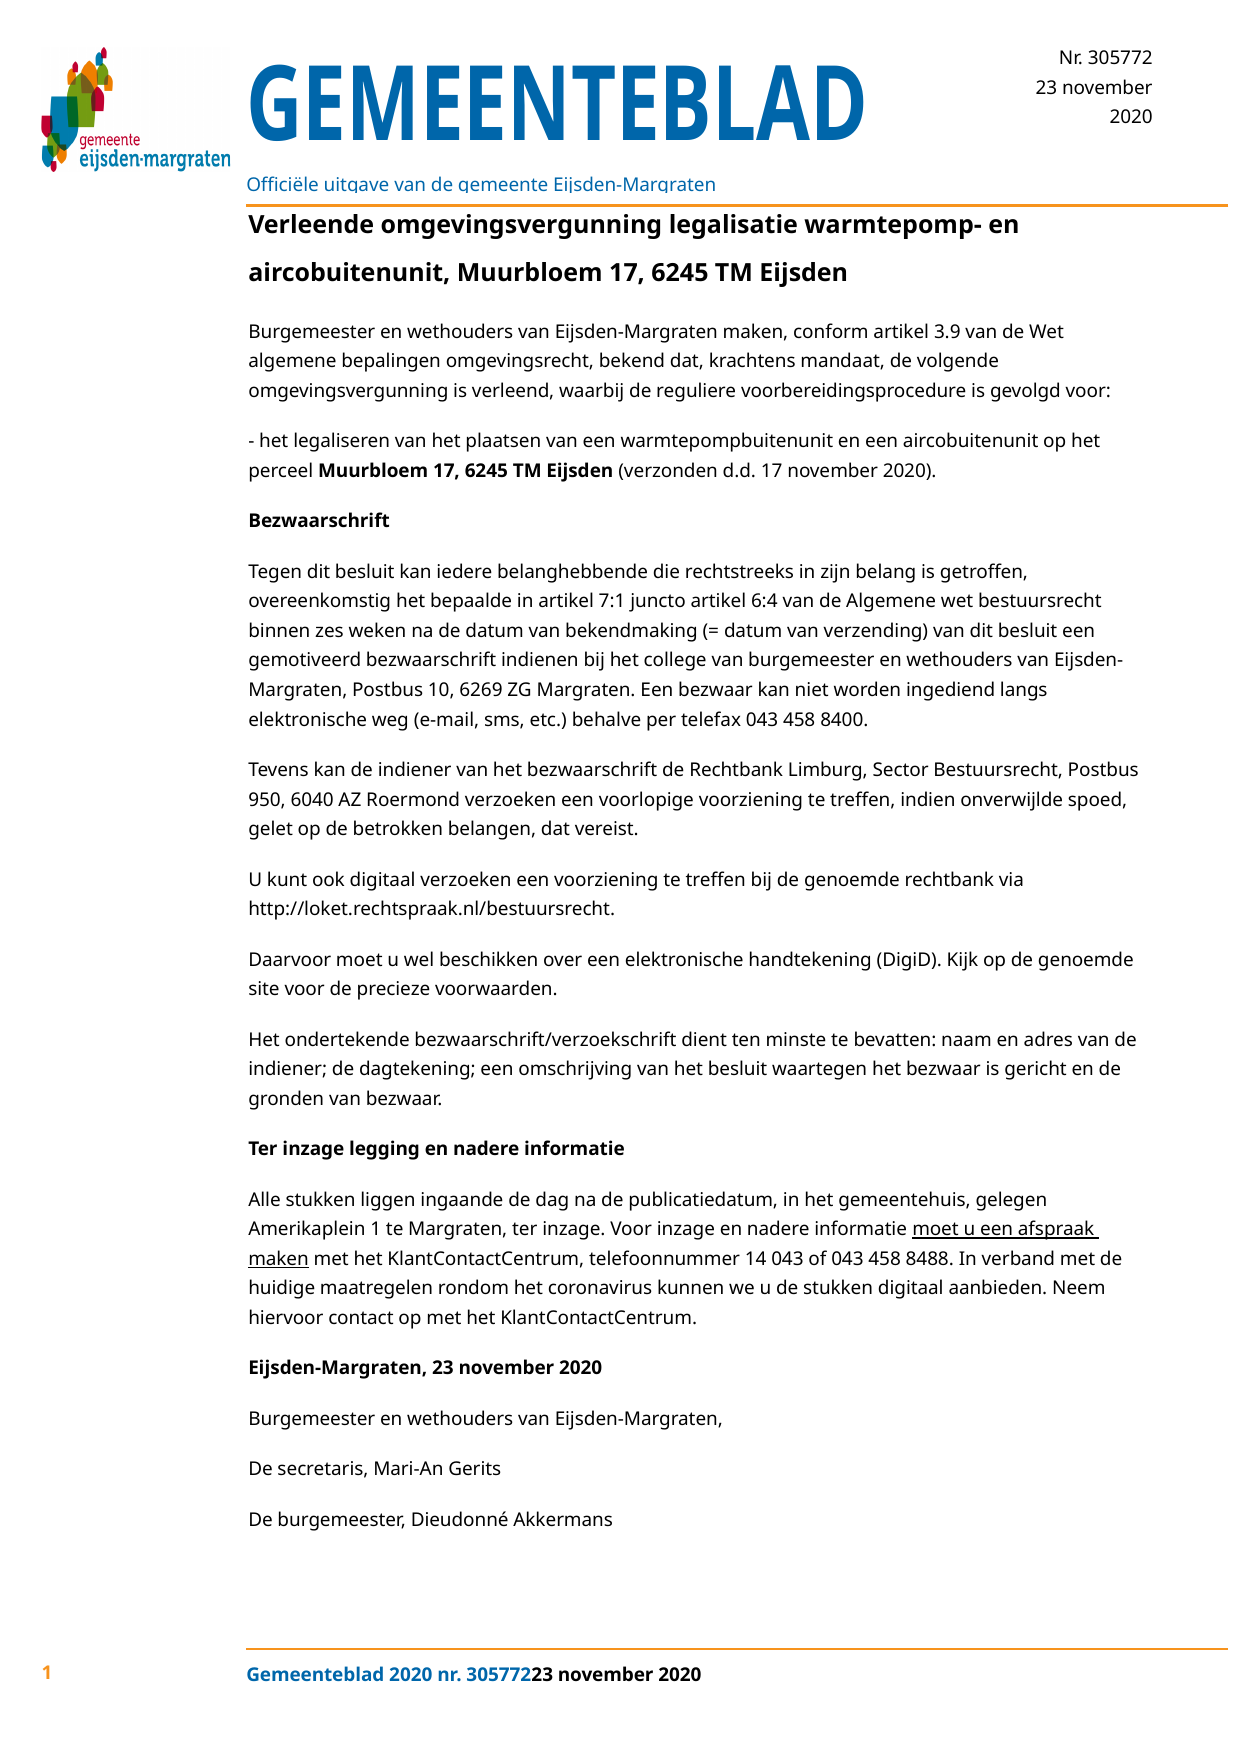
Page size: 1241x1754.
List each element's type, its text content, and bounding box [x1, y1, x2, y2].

text Ter inzage legging en nadere informatie [248, 1135, 1152, 1161]
text Tevens kan de indiener van het bezwaarschrift de Rechtbank Limburg, Sector Bestuursrecht, Postbus 950, 6040 AZ Roermond verzoeken een voorlopige voorziening te treffen, indien onverwijlde spoed, gelet op de betrokken belangen, dat vereist. [248, 756, 1152, 841]
text U kunt ook digitaal verzoeken een voorziening te treffen bij de genoemde rechtbank via http://loket.rechtspraak.nl/bestuursrecht. [248, 866, 1152, 921]
text - het legaliseren van het plaatsen van een warmtepompbuitenunit en een aircobuitenunit op het perceel Muurbloem 17, 6245 TM Eijsden (verzonden d.d. 17 november 2020). [248, 427, 1152, 483]
text Burgemeester en wethouders van Eijsden-Margraten, [248, 1405, 1152, 1431]
text De burgemeester, Dieudonné Akkermans [248, 1506, 1152, 1532]
picture [41, 47, 231, 172]
text De secretaris, Mari-An Gerits [248, 1455, 1152, 1481]
text Eijsden-Margraten, 23 november 2020 [248, 1354, 1152, 1380]
text Daarvoor moet u wel beschikken over een elektronische handtekening (DigiD). Kijk op de genoemde site voor de precieze voorwaarden. [248, 946, 1152, 1001]
text Het ondertekende bezwaarschrift/verzoekschrift dient ten minste te bevatten: naam en adres van de indiener; de dagtekening; een omschrijving van het besluit waartegen het bezwaar is gericht en de gronden van bezwaar. [248, 1026, 1152, 1111]
text Alle stukken liggen ingaande de dag na de publicatiedatum, in het gemeentehuis, gelegen Amerikaplein 1 te Margraten, ter inzage. Voor inzage en nadere informatie moet u een afspraak maken met het KlantContactCentrum, telefoonnummer 14 043 of 043 458 8488. In verband met de huidige maatregelen rondom het coronavirus kunnen we u de stukken digitaal aanbieden. Neem hiervoor contact op met het KlantContactCentrum. [248, 1186, 1152, 1330]
text Tegen dit besluit kan iedere belanghebbende die rechtstreeks in zijn belang is getroffen, overeenkomstig het bepaalde in artikel 7:1 juncto artikel 6:4 van de Algemene wet bestuursrecht binnen zes weken na de datum van bekendmaking (= datum van verzending) van dit besluit een gemotiveerd bezwaarschrift indienen bij het college van burgemeester en wethouders van Eijsden-Margraten, Postbus 10, 6269 ZG Margraten. Een bezwaar kan niet worden ingediend langs elektronische weg (e-mail, sms, etc.) behalve per telefax 043 458 8400. [248, 558, 1152, 732]
text Bezwaarschrift [248, 507, 1152, 533]
text Burgemeester en wethouders van Eijsden-Margraten maken, conform artikel 3.9 van de Wet algemene bepalingen omgevingsrecht, bekend dat, krachtens mandaat, de volgende omgevingsvergunning is verleend, waarbij de reguliere voorbereidingsprocedure is gevolgd voor: [248, 318, 1152, 403]
text Verleende omgevingsvergunning legalisatie warmtepomp- en aircobuitenunit, Muurbloem 17, 6245 TM Eijsden [248, 207, 1152, 288]
